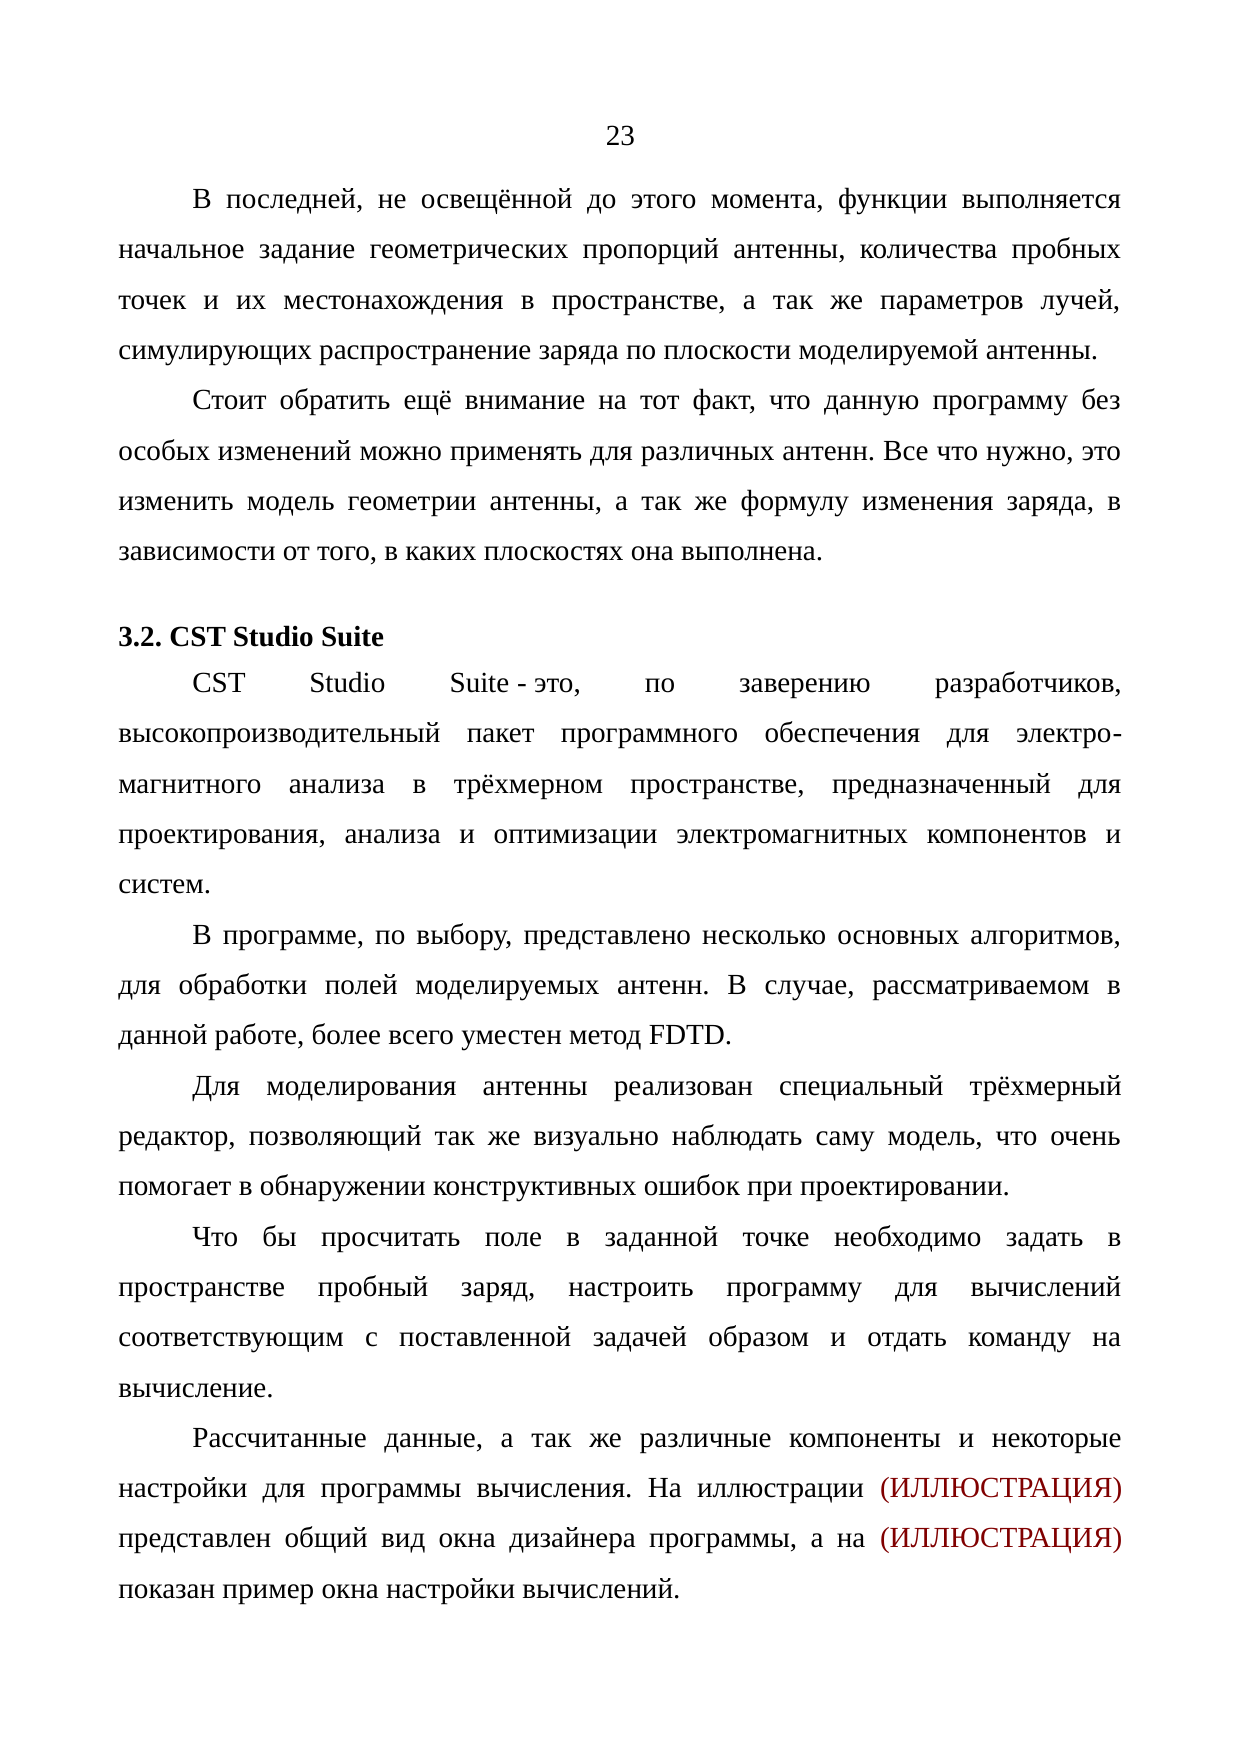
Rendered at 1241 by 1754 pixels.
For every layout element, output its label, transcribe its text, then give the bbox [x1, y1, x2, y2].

text Для моделирования антенны реализован специальный трёхмерный редактор, позволяющий так же визуально наблюдать саму модель, что очень помогает в обнаружении конструктивных ошибок при проектировании. [118, 1068, 1122, 1202]
text Что бы просчитать поле в заданной точке необходимо задать в пространстве пробный заряд, настроить программу для вычислений соответствующим с поставленной задачей образом и отдать команду на вычисление. [118, 1219, 1122, 1403]
text В последней, не освещённой до этого момента, функции выполняется начальное задание геометрических пропорций антенны, количества пробных точек и их местонахождения в пространстве, а так же параметров лучей, симулирующих распространение заряда по плоскости моделируемой антенны. [118, 181, 1122, 366]
text Рассчитанные данные, а так же различные компоненты и некоторые настройки для программы вычисления. На иллюстрации (ИЛЛЮСТРАЦИЯ) представлен общий вид окна дизайнера программы, а на (ИЛЛЮСТРАЦИЯ) показан пример окна настройки вычислений. [118, 1420, 1122, 1604]
subtitle 3.2. CST Studio Suite [118, 619, 1122, 653]
text Стоит обратить ещё внимание на тот факт, что данную программу без особых изменений можно применять для различных антенн. Все что нужно, это изменить модель геометрии антенны, а так же формулу изменения заряда, в зависимости от того, в каких плоскостях она выполнена. [118, 382, 1122, 567]
text CST Studio Suite ‑ это, по заверению разработчиков, высокопроизводительный пакет программного обеспечения для электро­магнитного анализа в трёхмерном пространстве, предназначенный для проектирования, анализа и оптимизации электромагнитных компонентов и систем. [118, 665, 1122, 900]
text В программе, по выбору, представлено несколько основных алгоритмов, для обработки полей моделируемых антенн. В случае, рассматриваемом в данной работе, более всего уместен метод FDTD. [118, 917, 1122, 1051]
